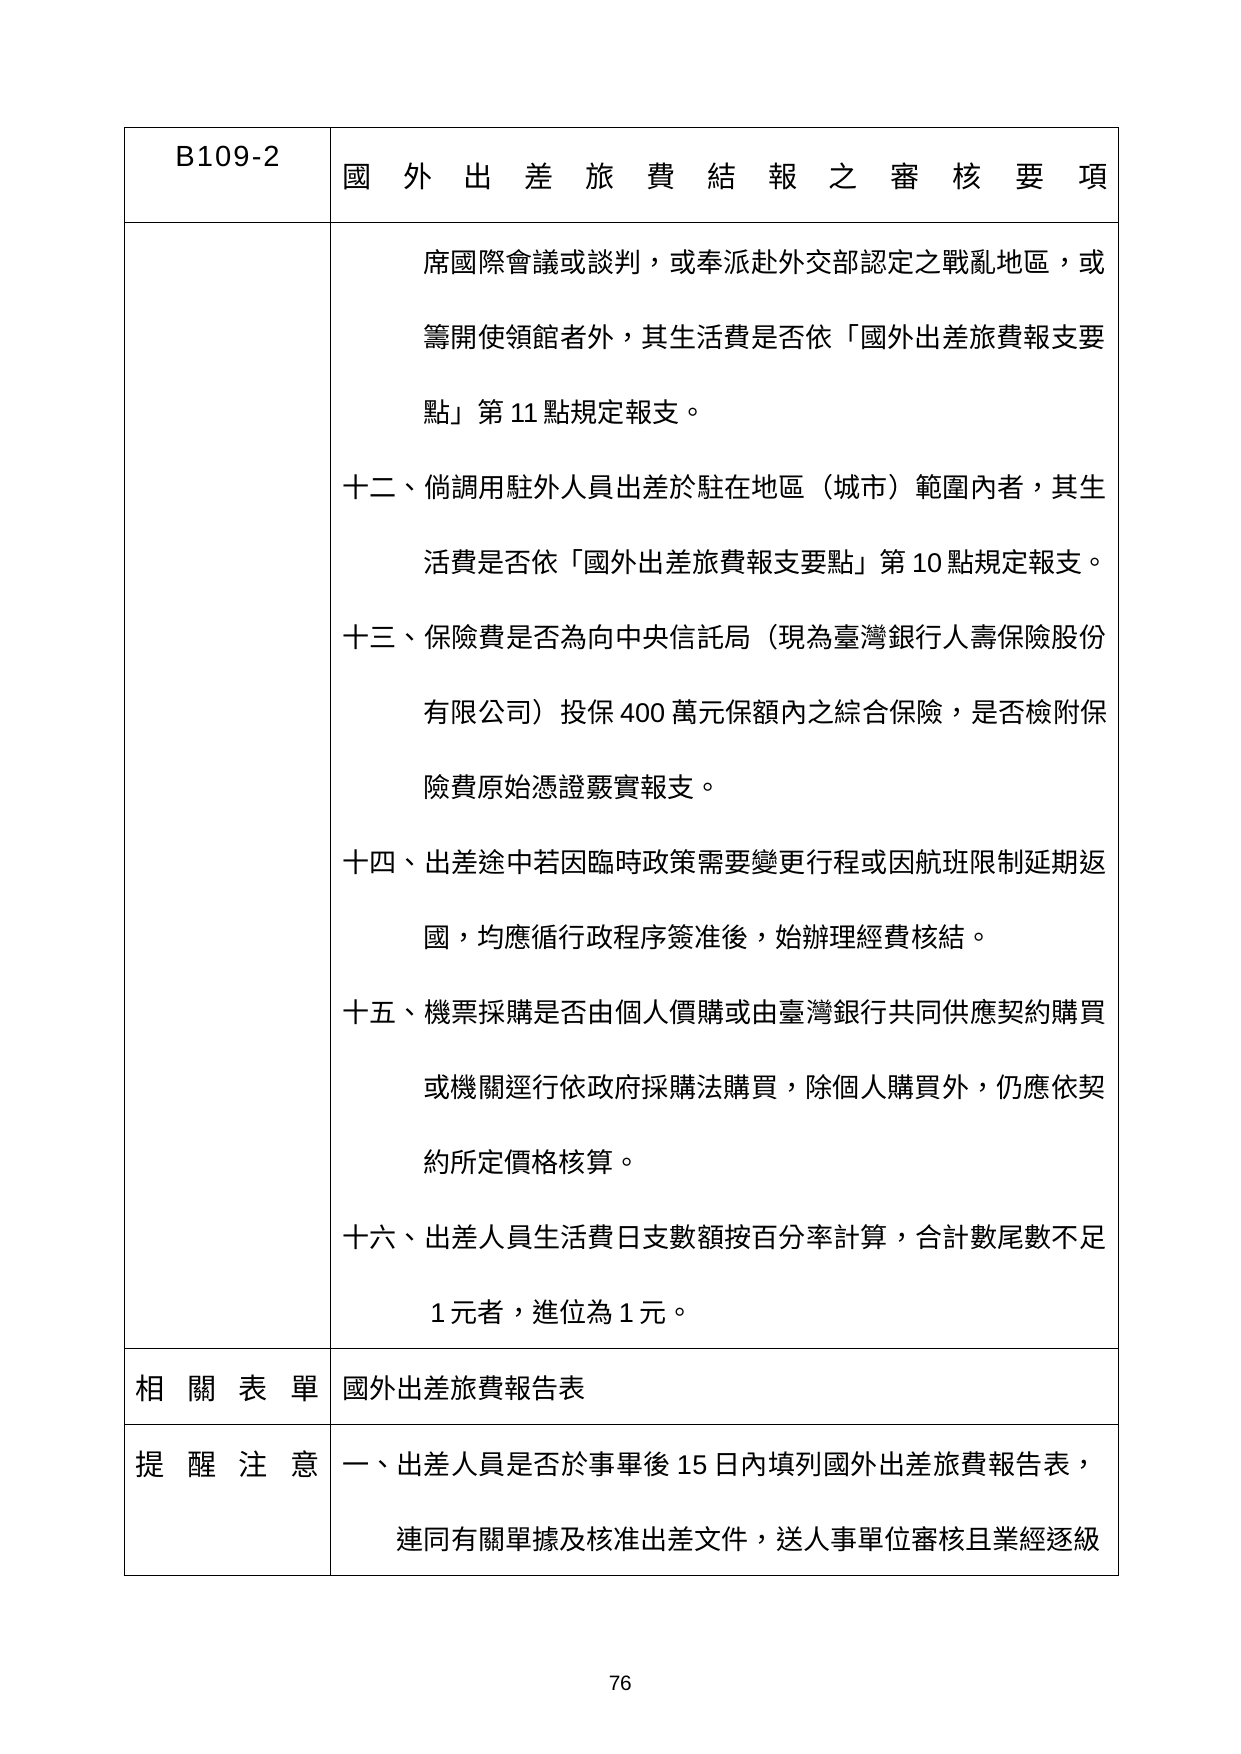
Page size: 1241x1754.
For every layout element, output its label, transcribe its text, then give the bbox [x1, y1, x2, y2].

table_cell 席國際會議或談判，或奉派赴外交部認定之戰亂地區，或籌開使領館者外，其生活費是否依「國外出差旅費報支要點」第11點規定報支。 十二、倘調用駐外人員出差於駐在地區（城市）範圍內者，其生活費是否依「國外出差旅費報支要點」第10點規定報支。 十三、保險費是否為向中央信託局（現為臺灣銀行人壽保險股份有限公司）投保400萬元保額內之綜合保險，是否檢附保險費原始憑證覈實報支。 十四、出差途中若因臨時政策需要變更行程或因航班限制延期返國，均應循行政程序簽准後，始辦理經費核結。 十五、機票採購是否由個人價購或由臺灣銀行共同供應契約購買或機關逕行依政府採購法購買，除個人購買外，仍應依契約所定價格核算。 十六、出差人員生活費日支數額按百分率計算，合計數尾數不足1元者，進位為1元。 [331, 223, 1118, 1348]
table_header B109-2 [125, 128, 330, 222]
table_cell 相關表單 [125, 1349, 330, 1424]
table_header 國外出差旅費結報之審核要項 [331, 128, 1118, 222]
table_cell [125, 223, 330, 1348]
table_cell 一、出差人員是否於事畢後15日內填列國外出差旅費報告表，連同有關單據及核准出差文件，送人事單位審核且業經逐級 [331, 1425, 1118, 1575]
table_cell 國外出差旅費報告表 [331, 1349, 1118, 1424]
table_cell 提醒注意 [125, 1425, 330, 1575]
